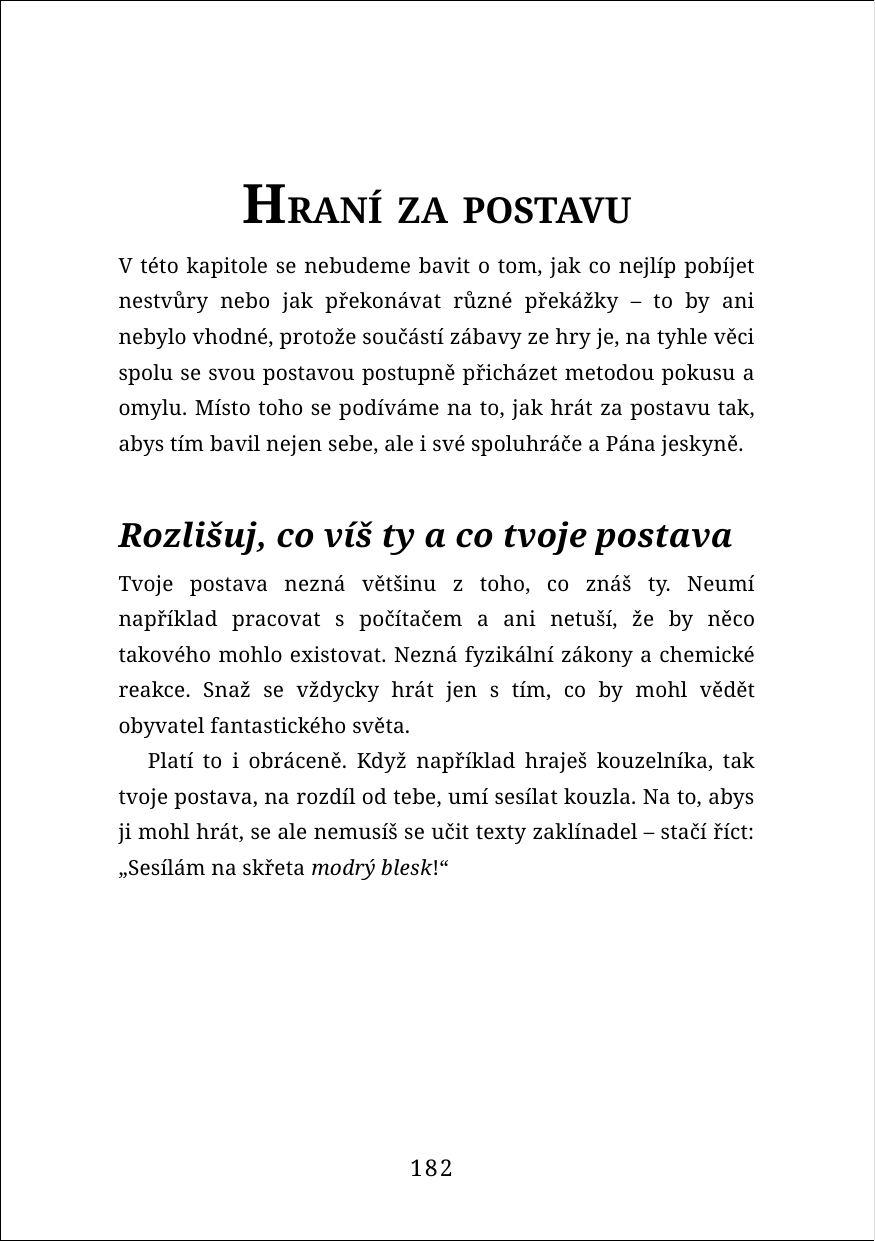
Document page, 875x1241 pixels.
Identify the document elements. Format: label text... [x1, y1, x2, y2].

subtitle Rozlišuj, co víš ty a co tvoje postava [118, 511, 756, 557]
subtitle Hraní za postavu [118, 166, 756, 239]
text Tvoje postava nezná většinu z toho, co znáš ty. Neumí například pracovat s počítačem a ani netuší, že by něco takového mohlo existovat. Nezná fyzikální zákony a chemické reakce. Snaž se vždycky hrát jen s tím, co by mohl vědět obyvatel fantastického světa. Platí to i obráceně. Když například hraješ kouzelníka, tak tvoje postava, na rozdíl od tebe, umí sesílat kouzla. Na to, abys ji mohl hrát, se ale nemusíš se učit texty zaklínadel – stačí říct: „Sesílám na skřeta modrý blesk!“ [118, 569, 756, 881]
text V této kapitole se nebudeme bavit o tom, jak co nejlíp pobíjet nestvůry nebo jak překonávat různé překážky – to by ani nebylo vhodné, protože součástí zábavy ze hry je, na tyhle věci spolu se svou postavou postupně přicházet metodou pokusu a omylu. Místo toho se podíváme na to, jak hrát za postavu tak, abys tím bavil nejen sebe, ale i své spoluhráče a Pána jeskyně. [118, 251, 756, 457]
